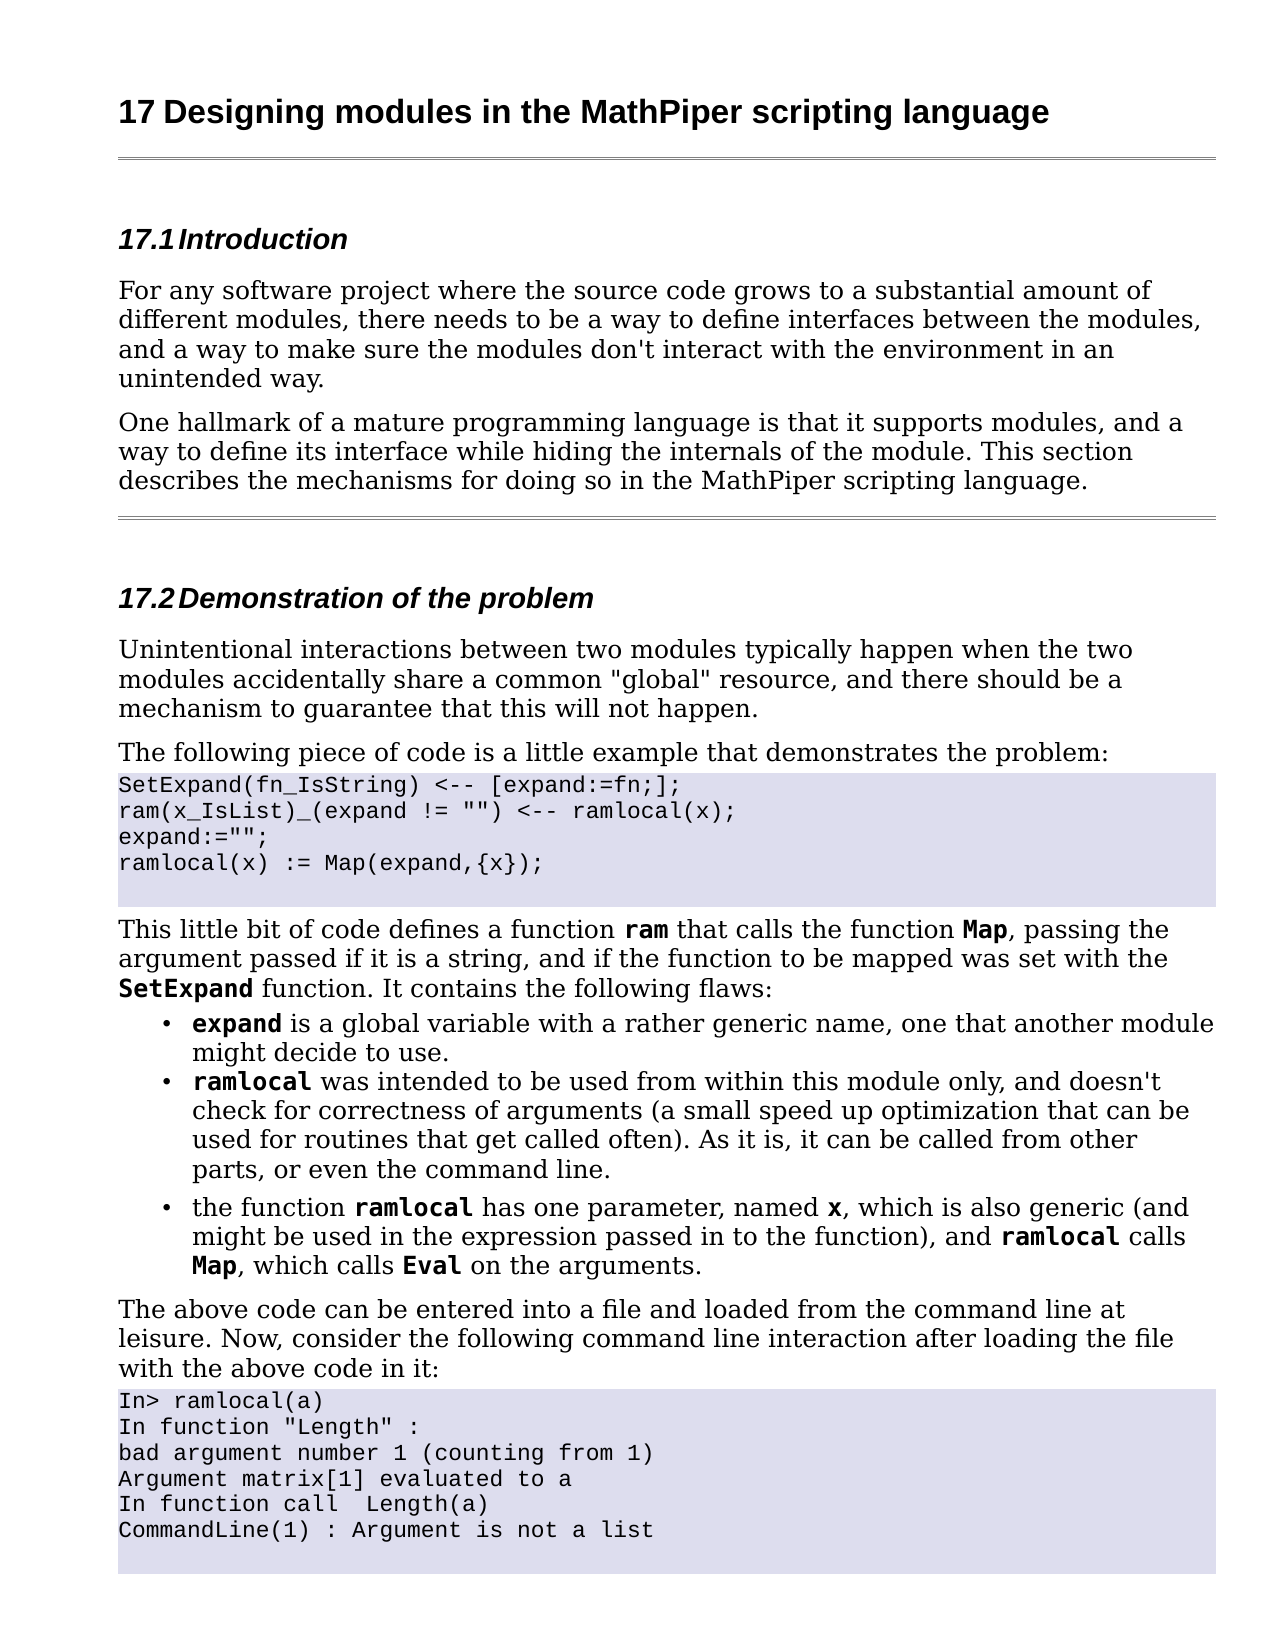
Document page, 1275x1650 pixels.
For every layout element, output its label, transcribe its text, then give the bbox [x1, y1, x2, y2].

list expand is a global variable with a rather generic name, one that another module might decide to use. [162, 1009, 1216, 1067]
text The above code can be entered into a file and loaded from the command line at leisure. Now, consider the following command line interaction after loading the file with the above code in it: [118, 1296, 1216, 1383]
text One hallmark of a mature programming language is that it supports modules, and a way to define its interface while hiding the internals of the module. This section describes the mechanisms for doing so in the MathPiper scripting language. [118, 408, 1216, 496]
subtitle Demonstration of the problem [118, 581, 1216, 615]
list ramlocal was intended to be used from within this module only, and doesn't check for correctness of arguments (a small speed up optimization that can be used for routines that get called often). As it is, it can be called from other parts, or even the command line. [162, 1067, 1216, 1184]
text The following piece of code is a little example that demonstrates the problem: [118, 738, 1216, 767]
text This little bit of code defines a function ram that calls the function Map, passing the argument passed if it is a string, and if the function to be mapped was set with the SetExpand function. It contains the following flaws: [118, 916, 1216, 1003]
text For any software project where the source code grows to a substantial amount of different modules, there needs to be a way to define interfaces between the modules, and a way to make sure the modules don't interact with the environment in an unintended way. [118, 277, 1216, 393]
subtitle Introduction [118, 222, 1216, 256]
list the function ramlocal has one parameter, named x, which is also generic (and might be used in the expression passed in to the function), and ramlocal calls Map, which calls Eval on the arguments. [162, 1193, 1216, 1281]
subtitle Designing modules in the MathPiper scripting language [118, 92, 1216, 131]
table_header In> ramlocal(a) In function "Length" : bad argument number 1 (counting from 1) Argument matrix[1] evaluated to a In function call Length(a) CommandLine(1) : Argument is not a list [118, 1389, 1216, 1574]
text Unintentional interactions between two modules typically happen when the two modules accidentally share a common "global" resource, and there should be a mechanism to guarantee that this will not happen. [118, 636, 1216, 723]
table_header SetExpand(fn_IsString) <-- [expand:=fn;]; ram(x_IsList)_(expand != "") <-- ramlocal(x); expand:=""; ramlocal(x) := Map(expand,{x}); [118, 773, 1216, 907]
